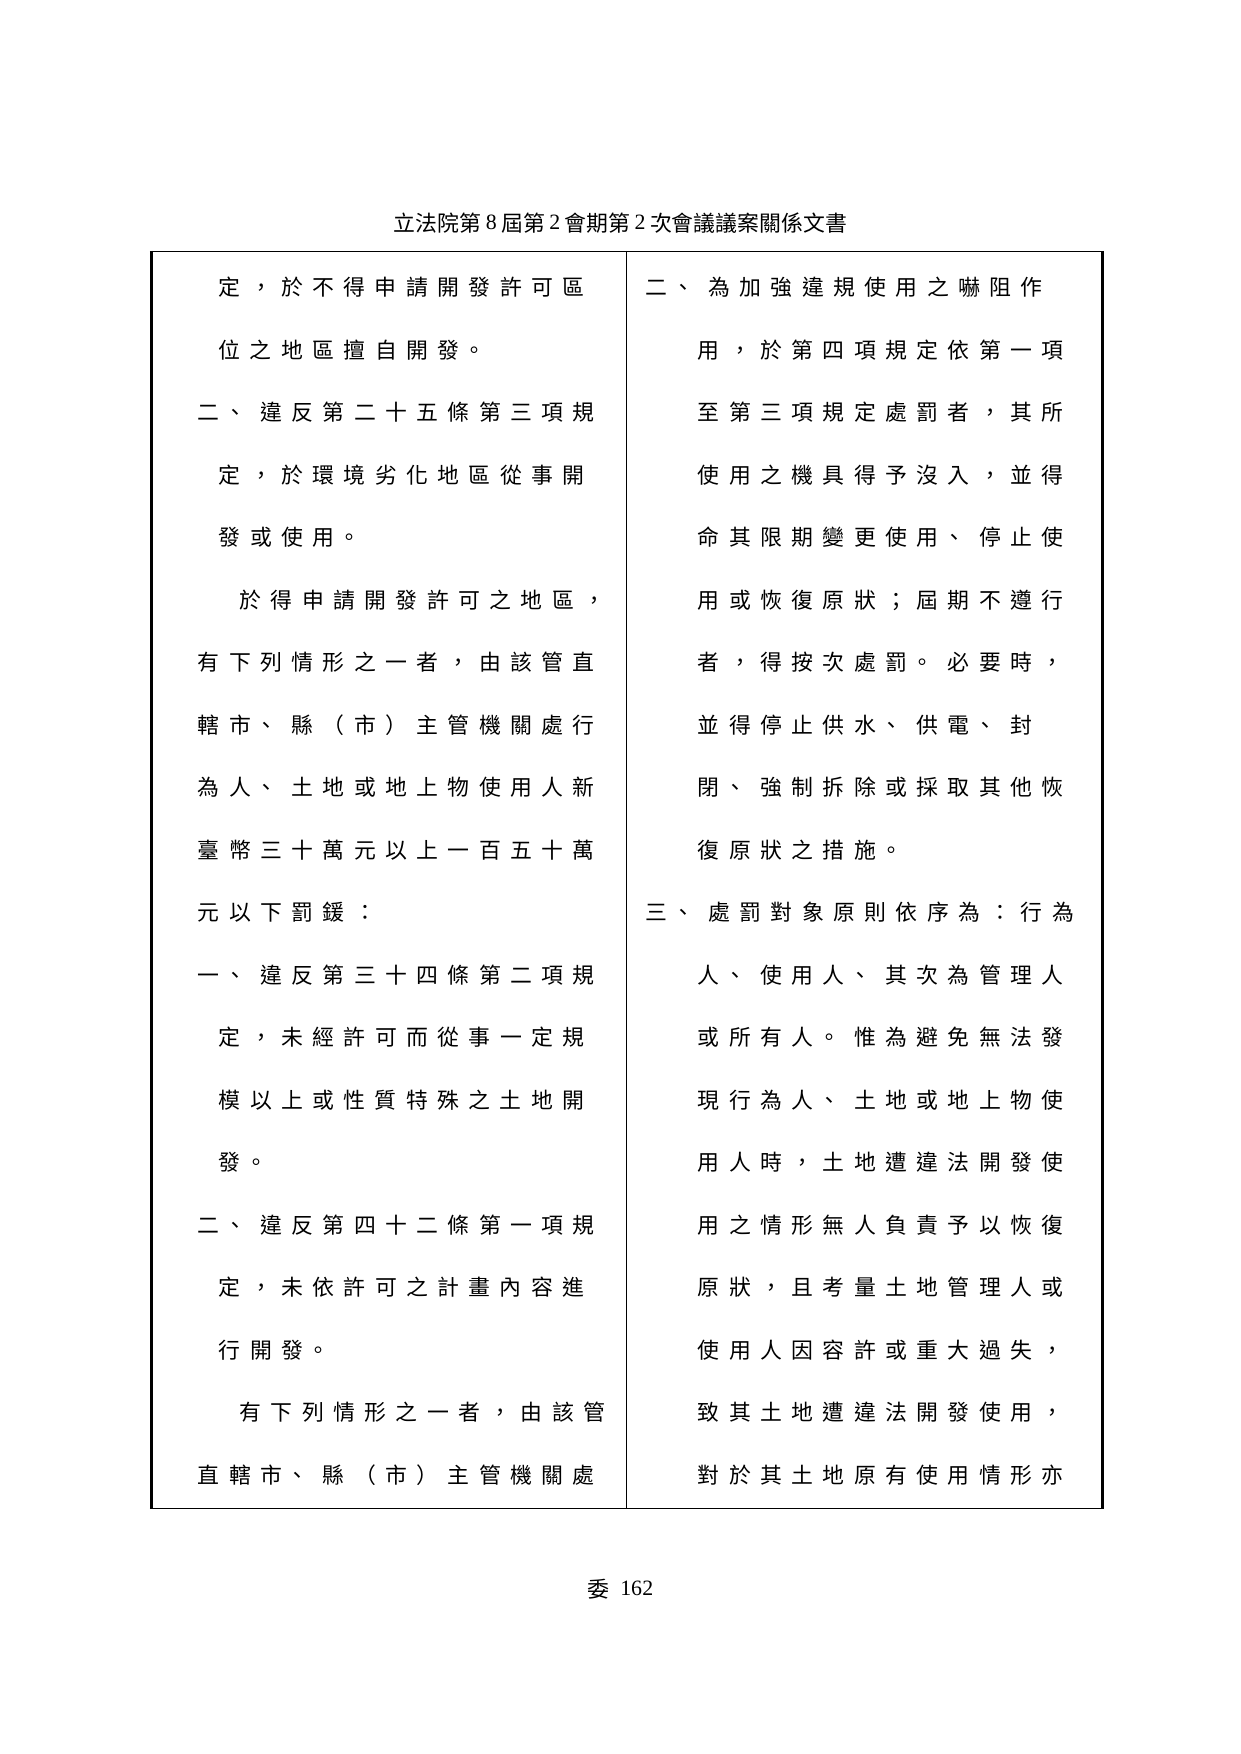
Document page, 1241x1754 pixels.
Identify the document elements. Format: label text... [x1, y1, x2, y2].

table_cell 二、為加強違規使用之嚇阻作用，於第四項規定依第一項至第三項規定處罰者，其所使用之機具得予沒入，並得命其限期變更使用、停止使用或恢復原狀；屆期不遵行者，得按次處罰。必要時，並得停止供水、供電、封閉、強制拆除或採取其他恢復原狀之措施。 三、處罰對象原則依序為：行為人、使用人、其次為管理人或所有人。惟為避免無法發現行為人、土地或地上物使用人時，土地遭違法開發使用之情形無人負責予以恢復原狀，且考量土地管理人或使用人因容許或重大過失，致其土地遭違法開發使用，對於其土地原有使用情形亦 [627, 252, 1101, 1508]
table_cell 定，於不得申請開發許可區位之地區擅自開發。 二、違反第二十五條第三項規定，於環境劣化地區從事開發或使用。 於得申請開發許可之地區，有下列情形之一者，由該管直轄市、縣（市）主管機關處行為人、土地或地上物使用人新臺幣三十萬元以上一百五十萬元以下罰鍰： 一、違反第三十四條第二項規定，未經許可而從事一定規模以上或性質特殊之土地開發。 二、違反第四十二條第一項規定，未依許可之計畫內容進行開發。 有下列情形之一者，由該管直轄市、縣（市）主管機關處 [153, 252, 626, 1508]
